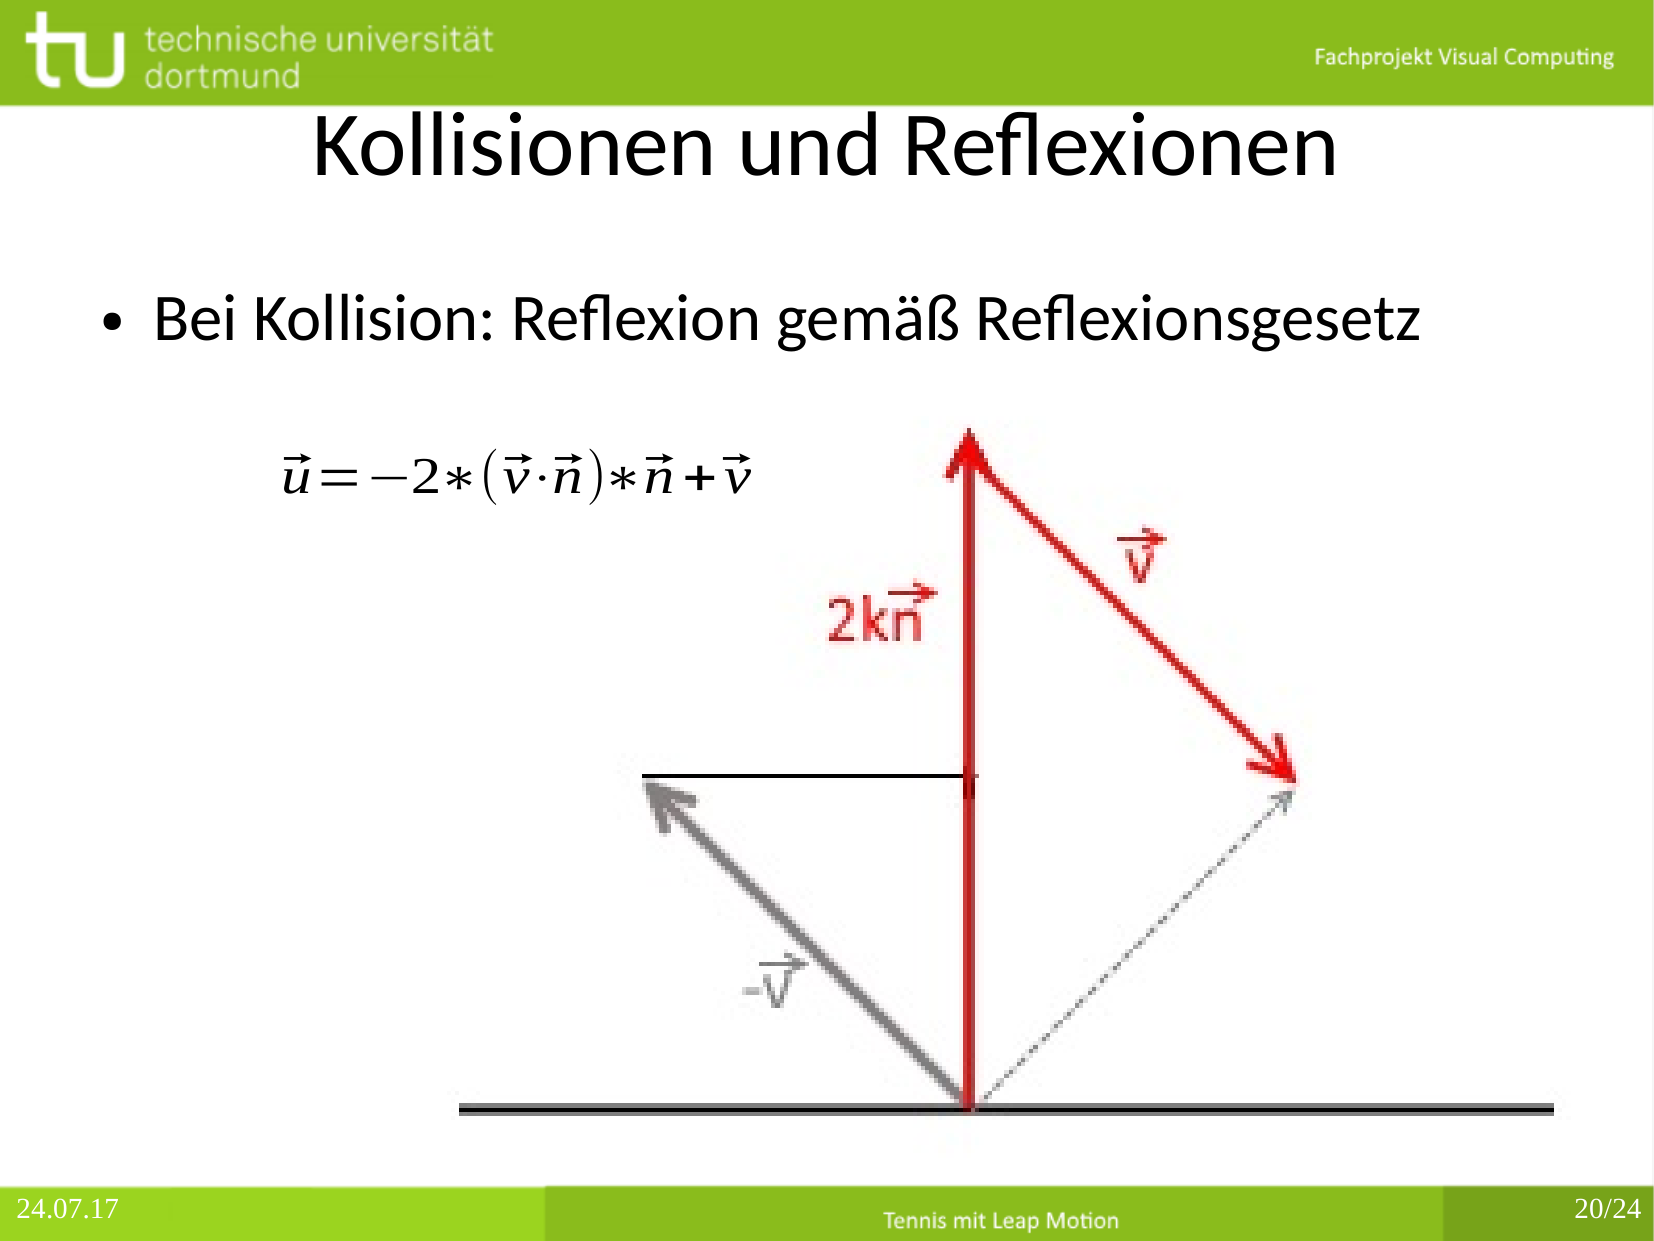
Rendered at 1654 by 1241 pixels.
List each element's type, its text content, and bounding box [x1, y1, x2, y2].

chart [265, 448, 768, 508]
picture [0, 0, 1654, 1241]
title Kollisionen und Reflexionen [82, 49, 1571, 257]
list Bei Kollision: Reflexion gemäß Reflexionsgesetz [82, 290, 1571, 1010]
